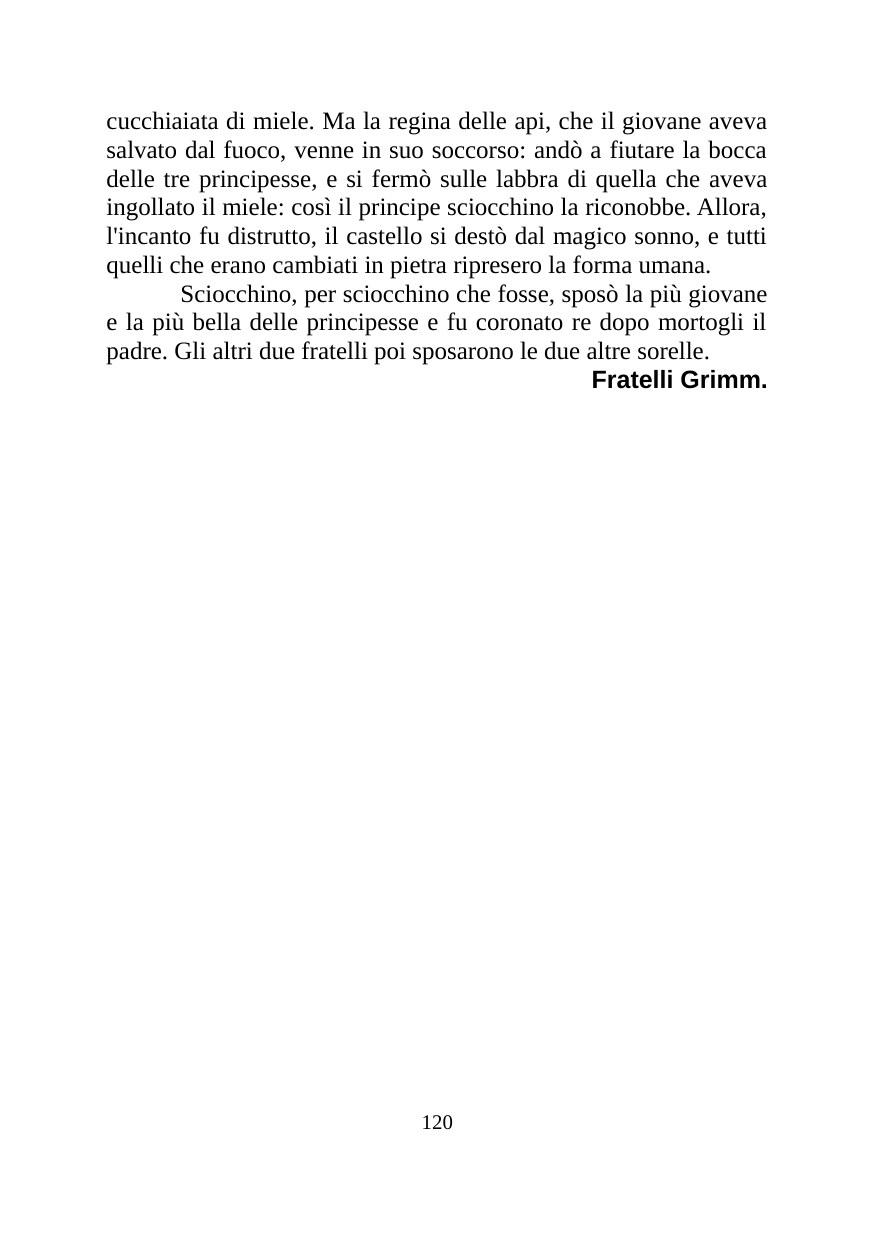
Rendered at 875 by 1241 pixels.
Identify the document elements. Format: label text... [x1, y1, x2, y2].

text Sciocchino, per sciocchino che fosse, sposò la più giovane e la più bella delle principesse e fu coronato re dopo mortogli il padre. Gli altri due fratelli poi sposarono le due altre sorelle. [106, 279, 768, 365]
text Fratelli Grimm. [106, 365, 768, 394]
text cucchiaiata di miele. Ma la regina delle api, che il giovane aveva salvato dal fuoco, venne in suo soccorso: andò a fiutare la bocca delle tre principesse, e si fermò sulle labbra di quella che aveva ingollato il miele: così il principe sciocchino la riconobbe. Allora, l'incanto fu distrutto, il castello si destò dal magico sonno, e tutti quelli che erano cambiati in pietra ripresero la forma umana. [106, 106, 768, 279]
